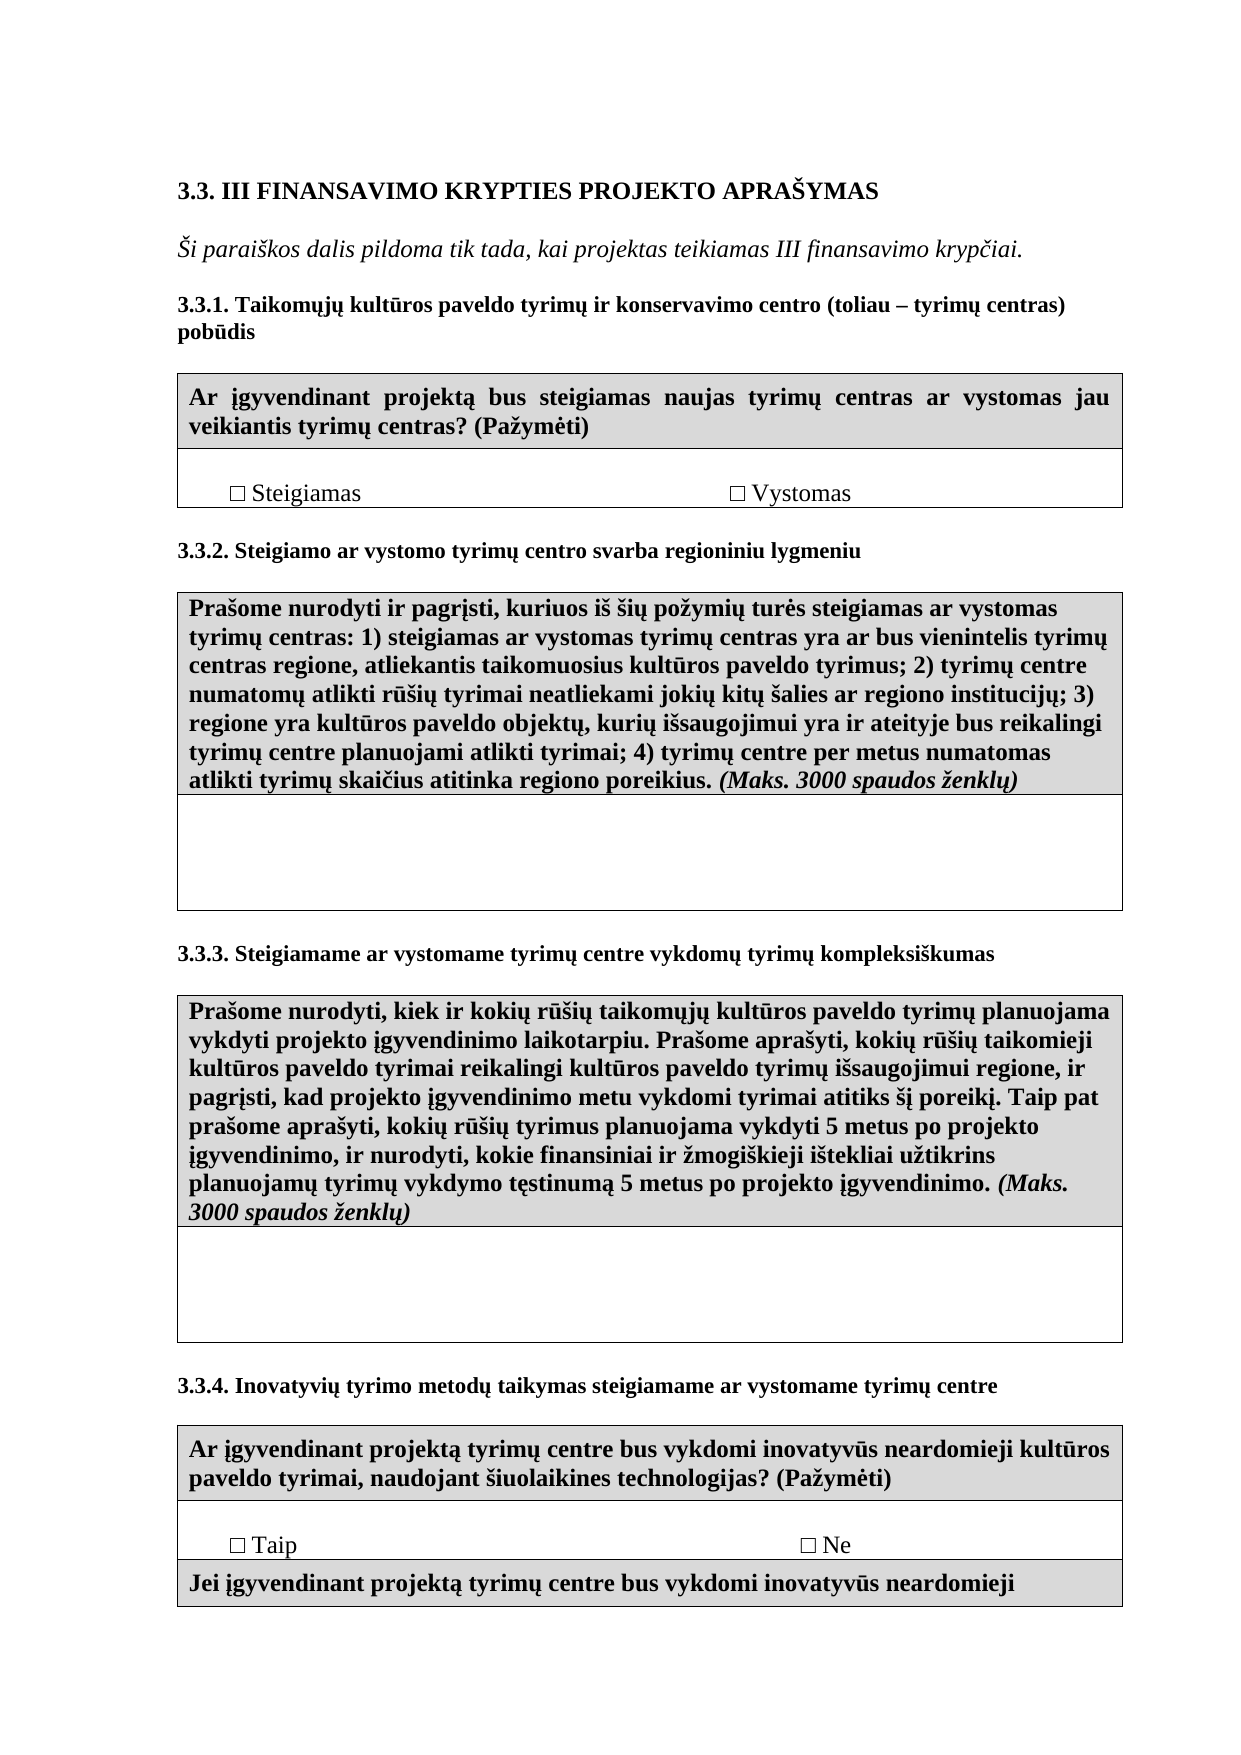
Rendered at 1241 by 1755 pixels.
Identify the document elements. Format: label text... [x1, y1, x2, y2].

table_cell Jei įgyvendinant projektą tyrimų centre bus vykdomi inovatyvūs neardomieji [178, 1560, 1122, 1606]
table_cell [178, 1227, 1122, 1342]
table_header Ar įgyvendinant projektą tyrimų centre bus vykdomi inovatyvūs neardomieji kultūros paveldo tyrimai, naudojant šiuolaikines technologijas? (Pažymėti) [178, 1426, 1122, 1500]
text 3.3.3. Steigiamame ar vystomame tyrimų centre vykdomų tyrimų kompleksiškumas [177, 940, 1122, 966]
table_header Ar įgyvendinant projektą bus steigiamas naujas tyrimų centras ar vystomas jau veikiantis tyrimų centras? (Pažymėti) [178, 374, 1122, 448]
table_header Prašome nurodyti ir pagrįsti, kuriuos iš šių požymių turės steigiamas ar vystomas tyrimų centras: 1) steigiamas ar vystomas tyrimų centras yra ar bus vienintelis tyrimų centras regione, atliekantis taikomuosius kultūros paveldo tyrimus; 2) tyrimų centre numatomų atlikti rūšių tyrimai neatliekami jokių kitų šalies ar regiono institucijų; 3) regione yra kultūros paveldo objektų, kurių išsaugojimui yra ir ateityje bus reikalingi tyrimų centre planuojami atlikti tyrimai; 4) tyrimų centre per metus numatomas atlikti tyrimų skaičius atitinka regiono poreikius. (Maks. 3000 spaudos ženklų) [178, 593, 1122, 794]
table_cell □[] Taip □[] Ne [178, 1501, 1122, 1559]
table_cell □[] Steigiamas □[] Vystomas [178, 449, 1122, 507]
text 3.3.2. Steigiamo ar vystomo tyrimų centro svarba regioniniu lygmeniu [177, 537, 1122, 563]
text Ši paraiškos dalis pildoma tik tada, kai projektas teikiamas III finansavimo krypčiai. [177, 234, 1122, 263]
text 3.3. III FINANSAVIMO KRYPTIES PROJEKTO APRAŠYMAS [177, 176, 1122, 205]
text 3.3.4. Inovatyvių tyrimo metodų taikymas steigiamame ar vystomame tyrimų centre [177, 1372, 1122, 1398]
table_cell [178, 795, 1122, 910]
text 3.3.1. Taikomųjų kultūros paveldo tyrimų ir konservavimo centro (toliau – tyrimų centras) pobūdis [177, 291, 1122, 344]
table_header Prašome nurodyti, kiek ir kokių rūšių taikomųjų kultūros paveldo tyrimų planuojama vykdyti projekto įgyvendinimo laikotarpiu. Prašome aprašyti, kokių rūšių taikomieji kultūros paveldo tyrimai reikalingi kultūros paveldo tyrimų išsaugojimui regione, ir pagrįsti, kad projekto įgyvendinimo metu vykdomi tyrimai atitiks šį poreikį. Taip pat prašome aprašyti, kokių rūšių tyrimus planuojama vykdyti 5 metus po projekto įgyvendinimo, ir nurodyti, kokie finansiniai ir žmogiškieji ištekliai užtikrins planuojamų tyrimų vykdymo tęstinumą 5 metus po projekto įgyvendinimo. (Maks. 3000 spaudos ženklų) [178, 996, 1122, 1226]
